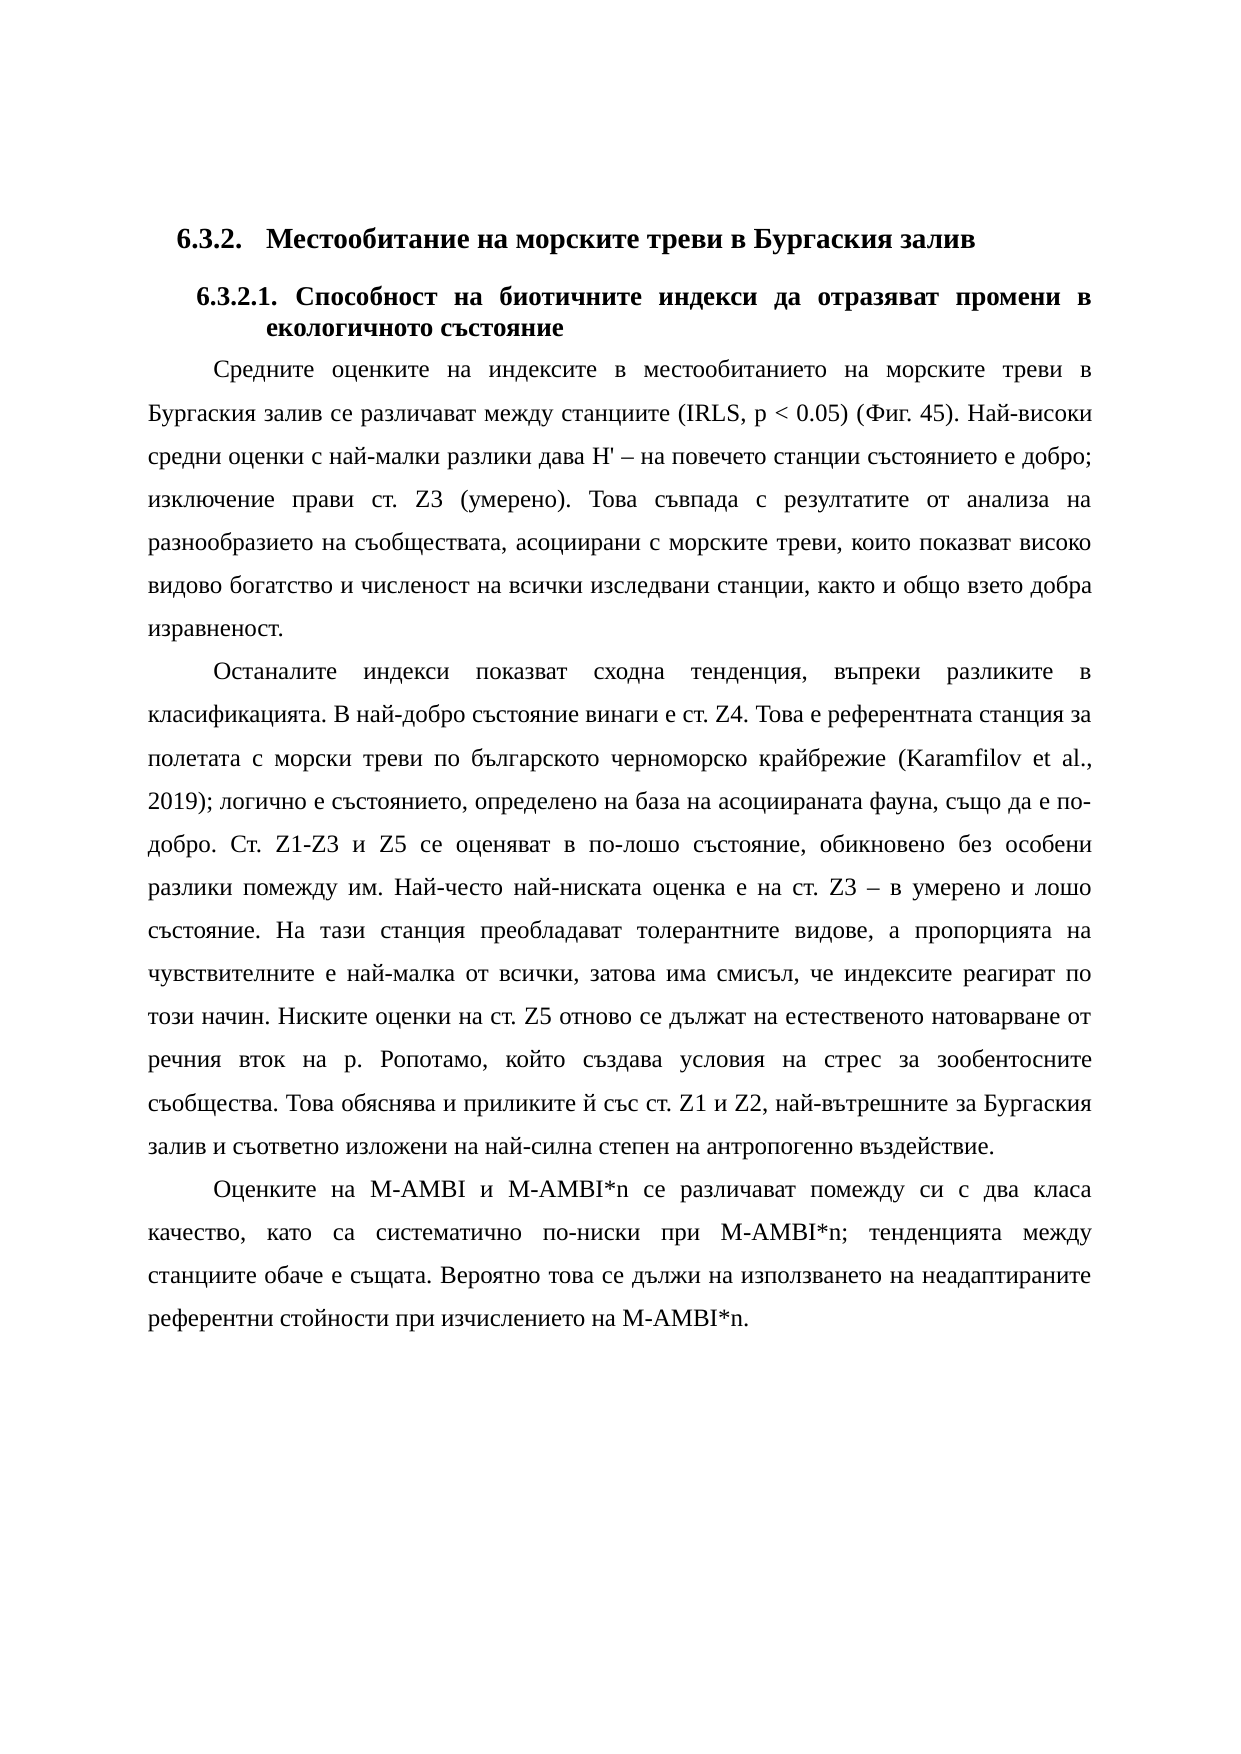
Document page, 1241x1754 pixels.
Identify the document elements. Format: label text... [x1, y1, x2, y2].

subtitle Местообитание на морските треви в Бургаския залив [242, 221, 1093, 255]
text Оценките на M-AMBI и M-AMBI*n се различават помежду си с два класа качество, като са систематично по-ниски при M-AMBI*n; тенденцията между станциите обаче е същата. Вероятно това се дължи на използването на неадаптираните референтни стойности при изчислението на M-AMBI*n. [148, 1174, 1093, 1332]
text Средните оценките на индексите в местообитанието на морските треви в Бургаския залив се различават между станциите (IRLS, p < 0.05) (Фиг. 45). Най-високи средни оценки с най-малки разлики дава H' – на повечето станции състоянието е добро; изключение прави ст. Z3 (умерено). Това съвпада с резултатите от анализа на разнообразието на съобществата, асоциирани с морските треви, които показват високо видово богатство и численост на всички изследвани станции, както и общо взето добра изравненост. [148, 354, 1093, 642]
text Останалите индекси показват сходна тенденция, въпреки разликите в класификацията. В най-добро състояние винаги е ст. Z4. Това е референтната станция за полетата с морски треви по българското черноморско крайбрежие (Karamfilov et al., 2019); логично е състоянието, определено на база на асоциираната фауна, също да е по-добро. Ст. Z1-Z3 и Z5 се оценяват в по-лошо състояние, обикновено без особени разлики помежду им. Най-често най-ниската оценка е на ст. Z3 – в умерено и лошо състояние. На тази станция преобладават толерантните видове, а пропорцията на чувствителните е най-малка от всички, затова има смисъл, че индексите реагират по този начин. Ниските оценки на ст. Z5 отново се дължат на естественото натоварване от речния вток на р. Ропотамо, който създава условия на стрес за зообентосните съобщества. Това обяснява и приликите й със ст. Z1 и Z2, най-вътрешните за Бургаския залив и съответно изложени на най-силна степен на антропогенно въздействие. [148, 656, 1093, 1159]
subtitle Способност на биотичните индекси да отразяват промени в екологичното състояние [266, 280, 1093, 342]
